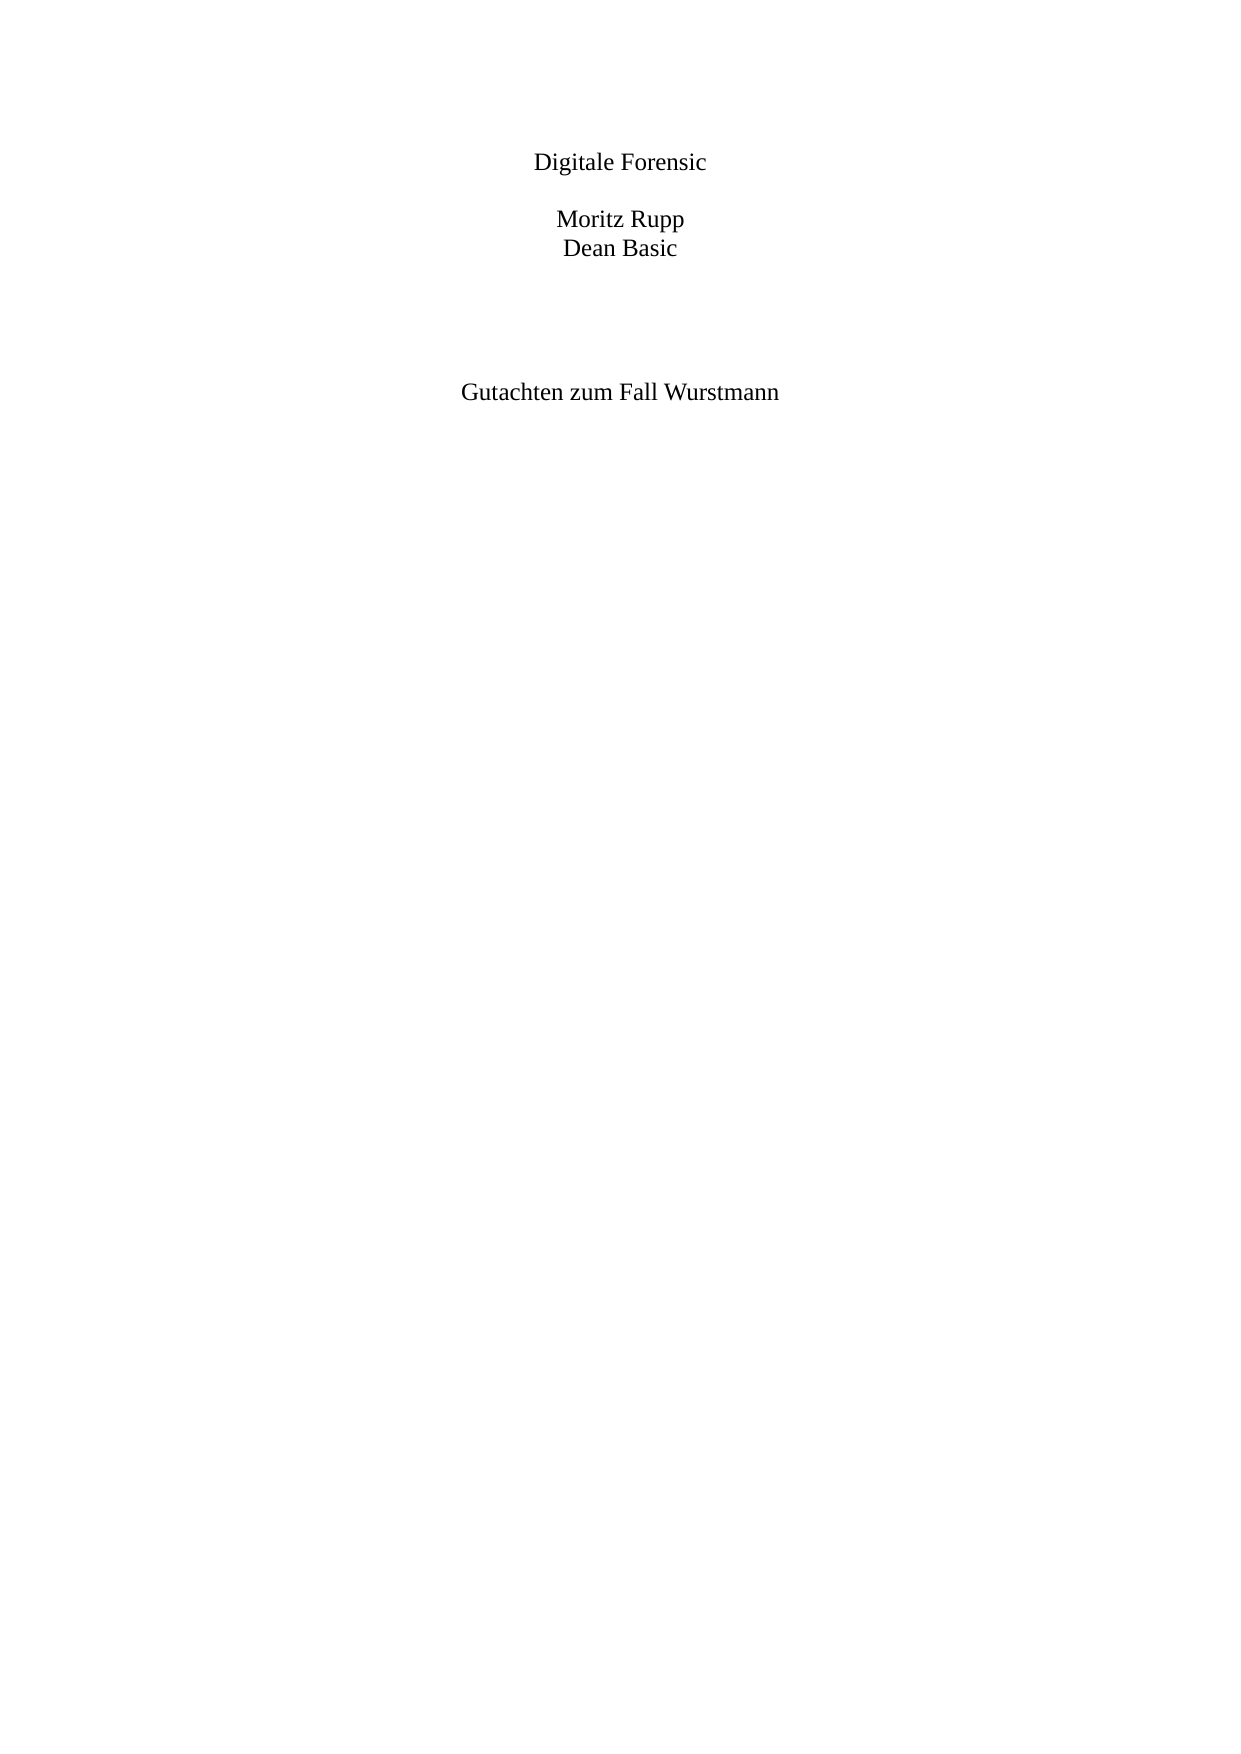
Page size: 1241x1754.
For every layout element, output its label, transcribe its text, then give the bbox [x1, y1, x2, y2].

text Moritz Rupp [118, 204, 1122, 233]
text Dean Basic [118, 233, 1122, 262]
text Gutachten zum Fall Wurstmann [118, 377, 1122, 406]
text Digitale Forensic [118, 147, 1122, 176]
